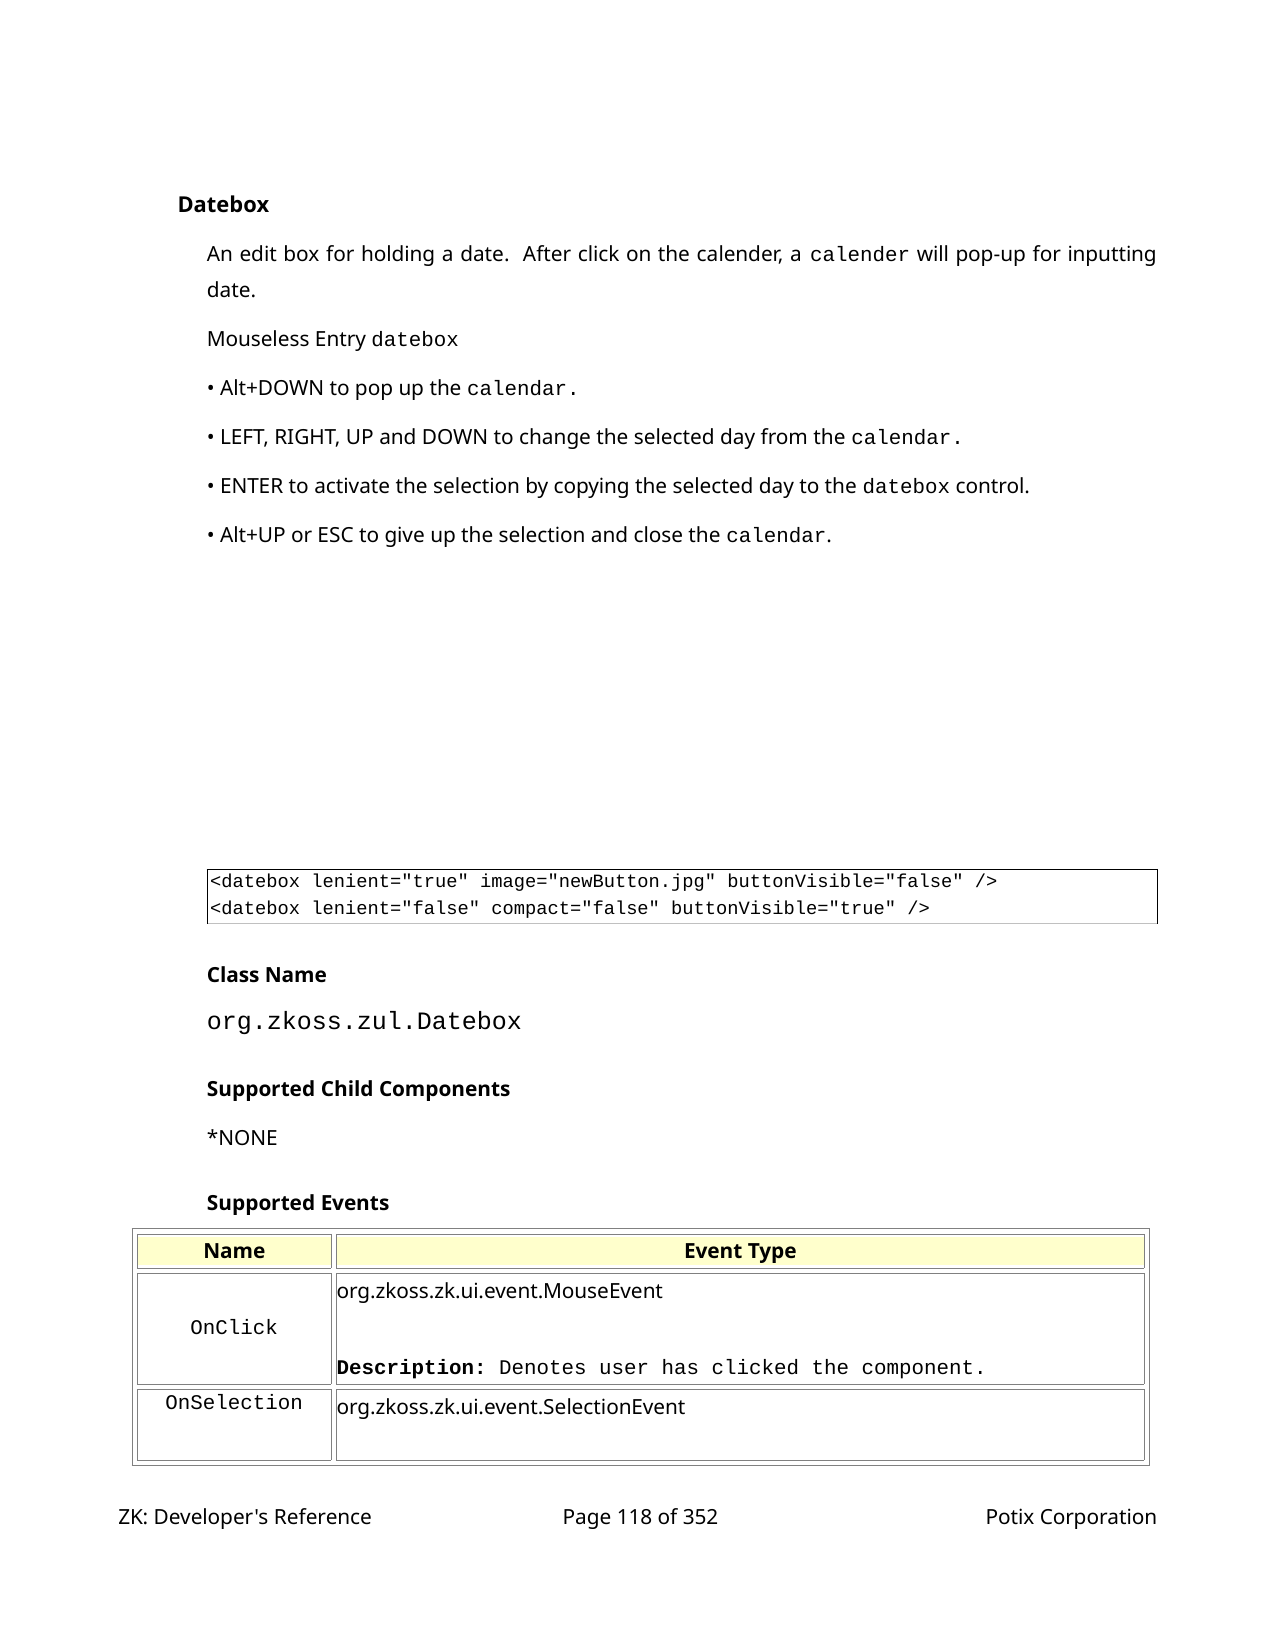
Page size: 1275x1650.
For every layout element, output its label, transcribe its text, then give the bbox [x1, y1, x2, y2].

table_header Event Type [334, 1229, 1147, 1268]
table_cell org.zkoss.zk.ui.event.SelectionEvent [334, 1384, 1147, 1459]
text • ENTER to activate the selection by copying the selected day to the datebox control. [207, 471, 1157, 500]
text *NONE [207, 1123, 1157, 1151]
subtitle Supported Events [207, 1188, 1157, 1216]
text Mouseless Entry datebox [207, 324, 1157, 352]
table_header Name [134, 1229, 333, 1268]
text <datebox lenient="true" image="newButton.jpg" buttonVisible="false" /> [208, 870, 1157, 893]
text An edit box for holding a date. After click on the calender, a calender will pop-up for inputting date. [207, 239, 1157, 303]
text • Alt+DOWN to pop up the calendar. [207, 373, 1157, 402]
subtitle Supported Child Components [207, 1074, 1157, 1102]
text <datebox lenient="false" compact="false" buttonVisible="true" /> [208, 896, 1157, 923]
subtitle Class Name [207, 960, 1157, 988]
text org.zkoss.zul.Datebox [207, 1009, 1157, 1037]
table_cell OnSelection [134, 1384, 333, 1459]
text • Alt+UP or ESC to give up the selection and close the calendar. [207, 521, 1157, 549]
text • LEFT, RIGHT, UP and DOWN to change the selected day from the calendar. [207, 422, 1157, 451]
table_cell OnClick [134, 1268, 333, 1384]
table_cell org.zkoss.zk.ui.event.MouseEvent Description: Denotes user has clicked the component. [334, 1268, 1147, 1384]
subtitle Datebox [177, 189, 1157, 219]
